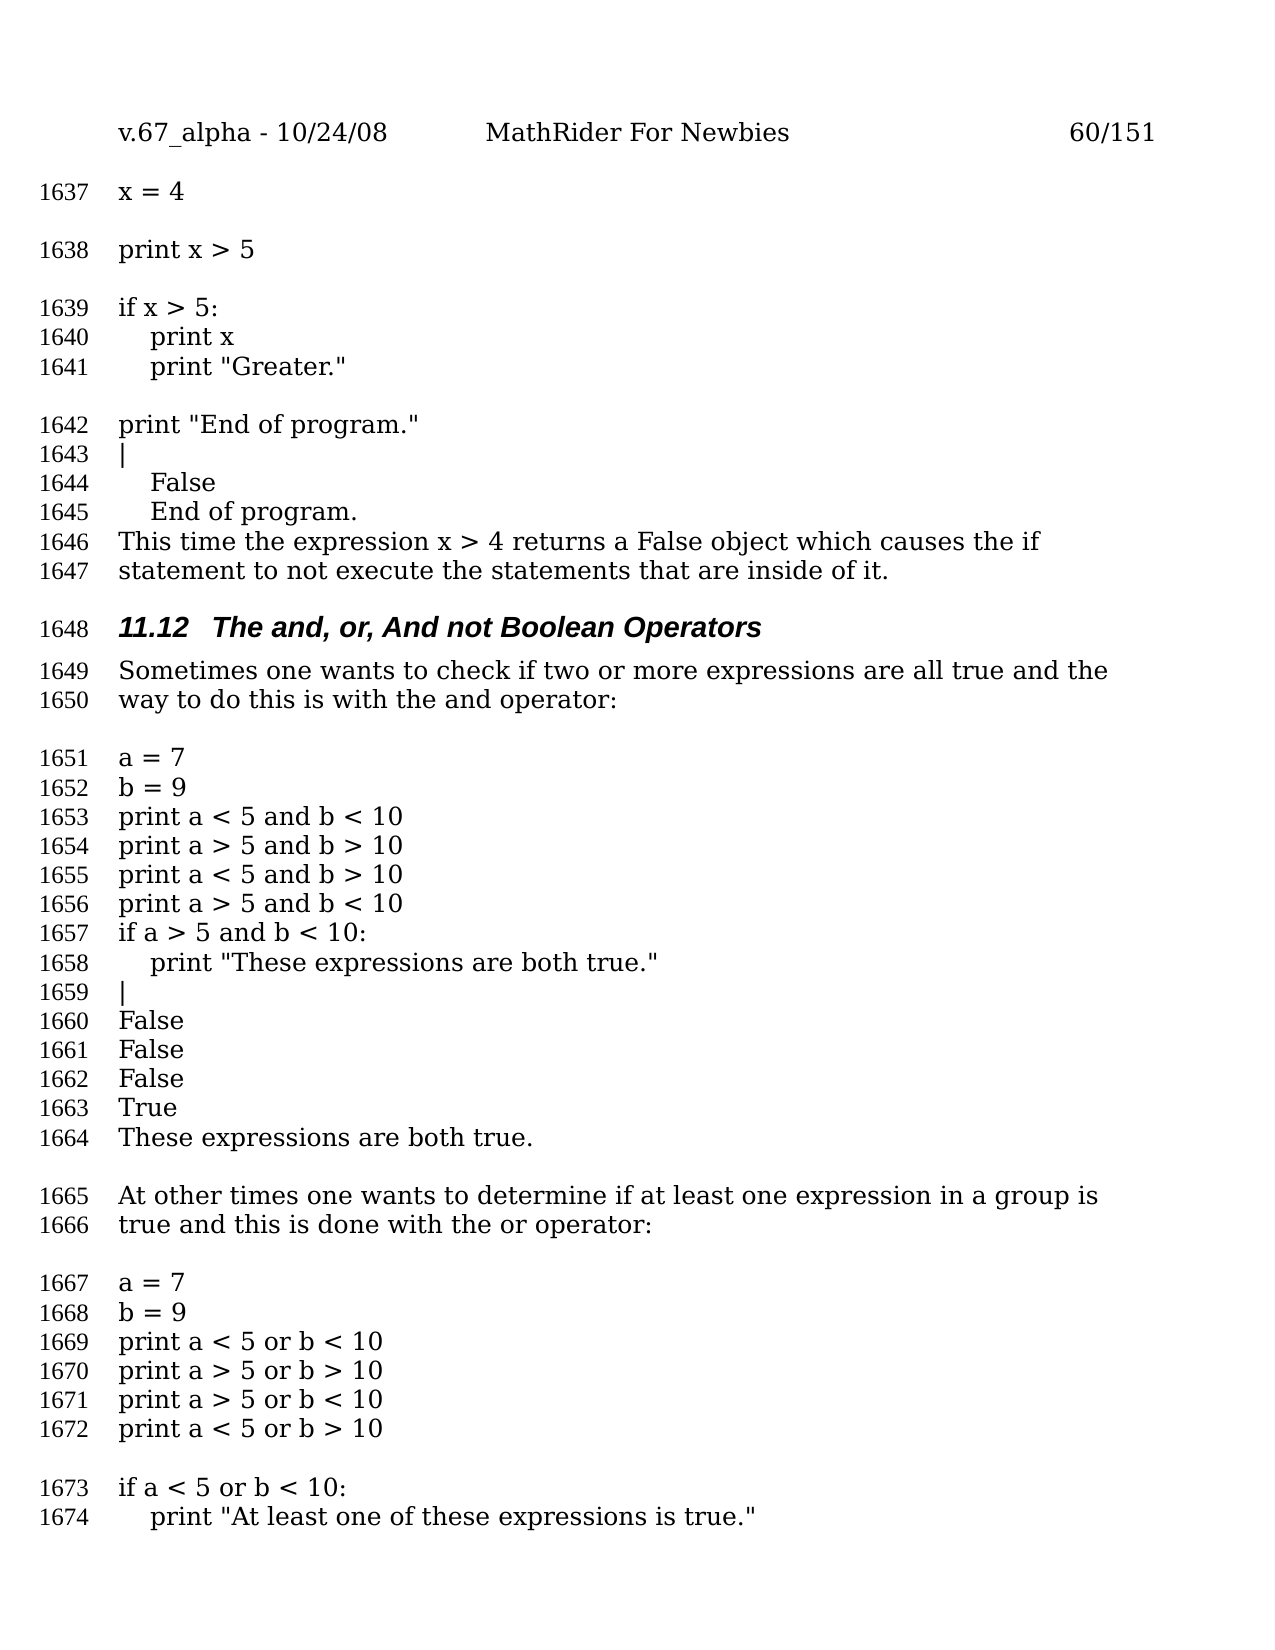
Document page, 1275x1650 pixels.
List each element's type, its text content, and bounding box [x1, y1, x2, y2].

text print a > 5 or b > 10 [118, 1356, 1157, 1385]
text print a > 5 or b < 10 [118, 1385, 1157, 1414]
text print a < 5 and b > 10 [118, 860, 1157, 889]
text False [118, 1006, 1157, 1035]
text if a < 5 or b < 10: [118, 1473, 1157, 1502]
text True [118, 1094, 1157, 1123]
text print "End of program." [118, 410, 1157, 439]
subtitle The and, or, And not Boolean Operators [118, 610, 1157, 644]
text print x > 5 [118, 235, 1157, 264]
text print "Greater." [118, 352, 1157, 381]
text This time the expression x > 4 returns a False object which causes the if statement to not execute the statements that are inside of it. [118, 527, 1157, 585]
text print "These expressions are both true." [118, 948, 1157, 977]
text print a > 5 and b < 10 [118, 889, 1157, 919]
text if x > 5: [118, 293, 1157, 323]
text b = 9 [118, 1298, 1157, 1327]
text | [118, 977, 1157, 1006]
text print a < 5 or b > 10 [118, 1414, 1157, 1444]
text a = 7 [118, 1269, 1157, 1298]
text print a > 5 and b > 10 [118, 831, 1157, 860]
text False [118, 1035, 1157, 1064]
text False [118, 1064, 1157, 1094]
text | [118, 439, 1157, 468]
text print a < 5 and b < 10 [118, 802, 1157, 831]
text print x [118, 323, 1157, 352]
text End of program. [118, 498, 1157, 527]
text b = 9 [118, 773, 1157, 802]
text a = 7 [118, 744, 1157, 773]
text Sometimes one wants to check if two or more expressions are all true and the way to do this is with the and operator: [118, 656, 1157, 714]
text At other times one wants to determine if at least one expression in a group is true and this is done with the or operator: [118, 1181, 1157, 1239]
text if a > 5 and b < 10: [118, 919, 1157, 948]
text print a < 5 or b < 10 [118, 1327, 1157, 1356]
text False [118, 468, 1157, 498]
text print "At least one of these expressions is true." [118, 1502, 1157, 1531]
text x = 4 [118, 177, 1157, 206]
text These expressions are both true. [118, 1123, 1157, 1152]
